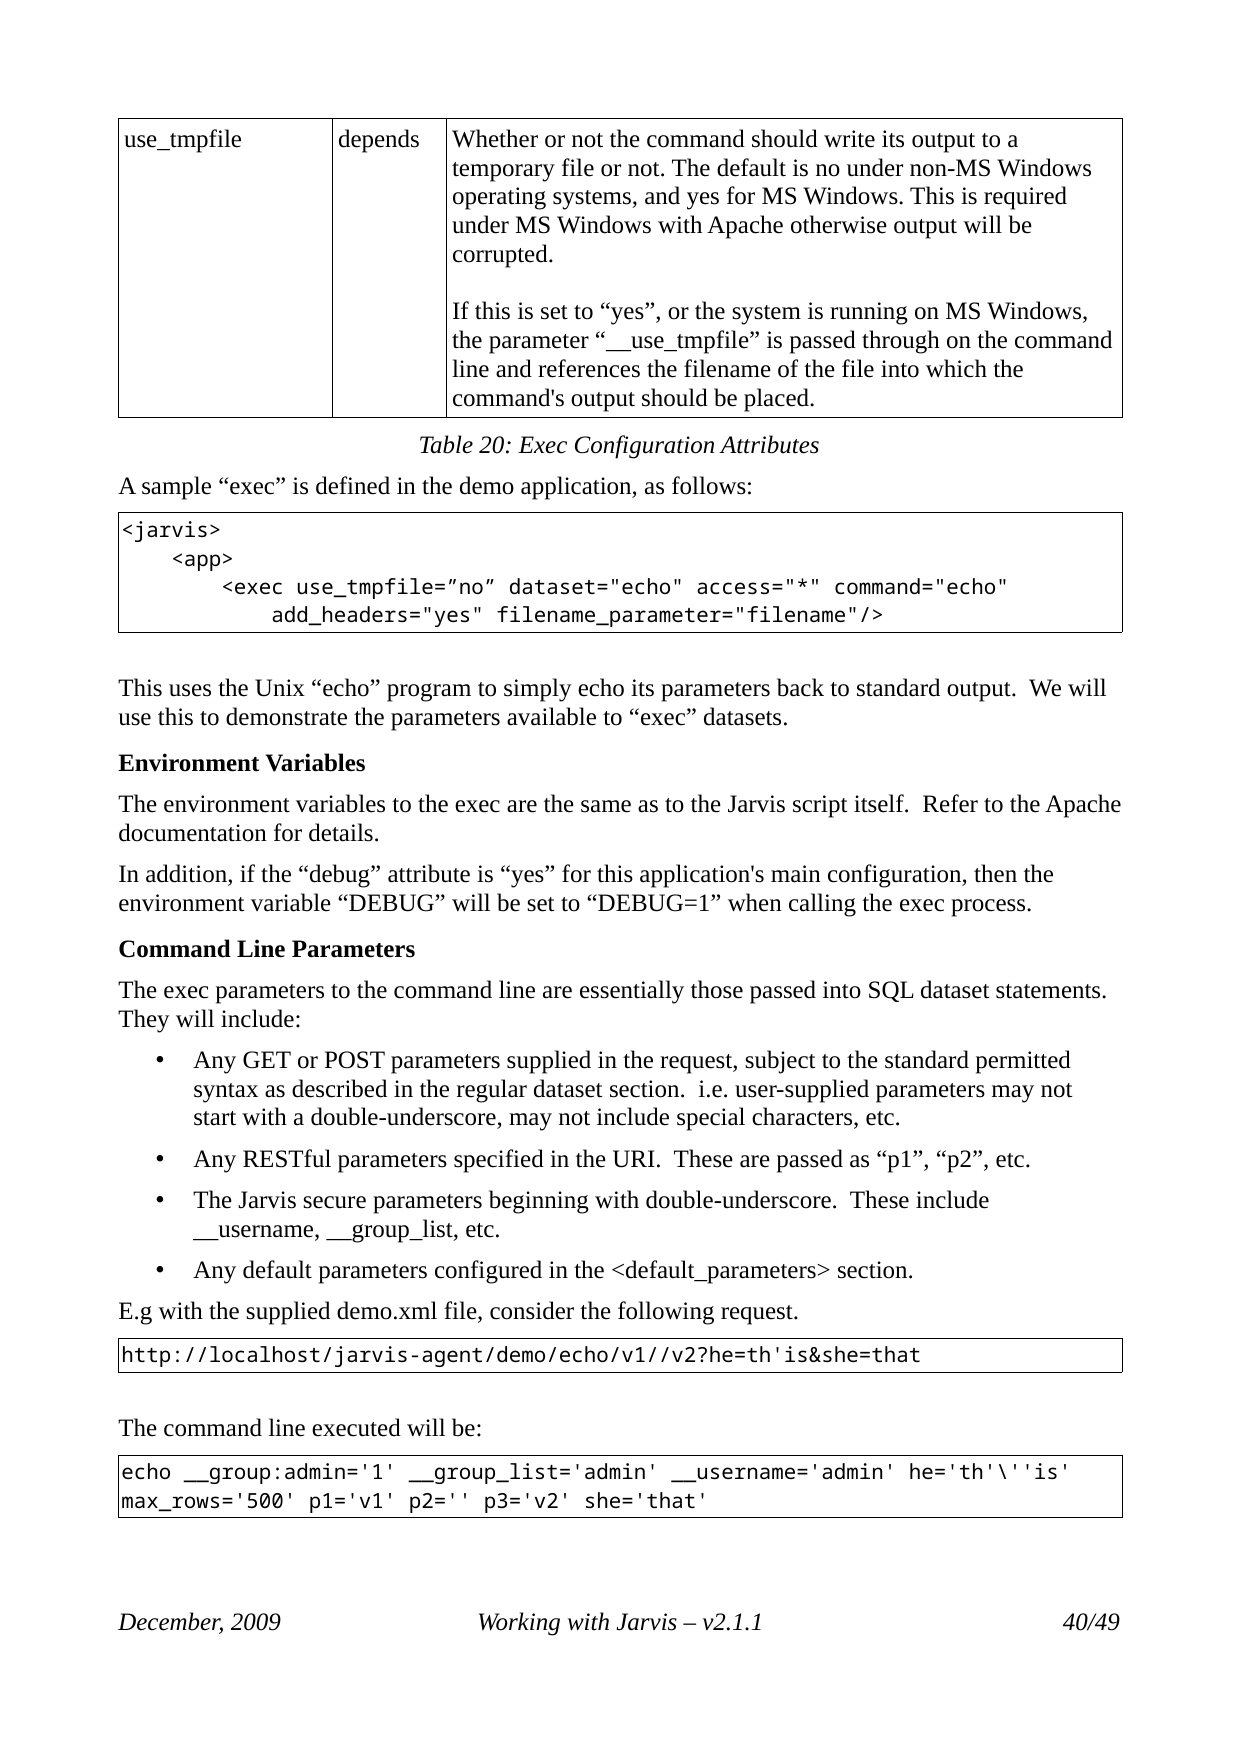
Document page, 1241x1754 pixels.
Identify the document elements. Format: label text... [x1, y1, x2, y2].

list Any GET or POST parameters supplied in the request, subject to the standard permitted syntax as described in the regular dataset section. i.e. user-supplied parameters may not start with a double-underscore, may not include special characters, etc. [156, 1045, 1122, 1131]
text E.g with the supplied demo.xml file, consider the following request. [118, 1296, 1122, 1325]
text Table 20: Exec Configuration Attributes [118, 430, 1122, 458]
text This uses the Unix “echo” program to simply echo its parameters back to standard output. We will use this to demonstrate the parameters available to “exec” datasets. [118, 673, 1122, 731]
list Any default parameters configured in the <default_parameters> section. [156, 1255, 1122, 1284]
text <app> [119, 541, 1122, 569]
subtitle Command Line Parameters [118, 934, 1122, 963]
text The command line executed will be: [118, 1413, 1122, 1442]
list Any RESTful parameters specified in the URI. These are passed as “p1”, “p2”, etc. [156, 1144, 1122, 1172]
text http://localhost/jarvis-agent/demo/echo/v1//v2?he=th'is&she=that [119, 1339, 1122, 1372]
text <exec use_tmpfile=”no” dataset="echo" access="*" command="echo" [119, 569, 1122, 598]
subtitle Environment Variables [118, 748, 1122, 777]
text <jarvis> [119, 513, 1122, 541]
text In addition, if the “debug” attribute is “yes” for this application's main configuration, then the environment variable “DEBUG” will be set to “DEBUG=1” when calling the exec process. [118, 859, 1122, 917]
table_cell depends [333, 119, 446, 417]
table_cell use_tmpfile [119, 119, 332, 417]
table_cell Whether or not the command should write its output to a temporary file or not. The default is no under non-MS Windows operating systems, and yes for MS Windows. This is required under MS Windows with Apache otherwise output will be corrupted. If this is set to “yes”, or the system is running on MS Windows, the parameter “__use_tmpfile” is passed through on the command line and references the filename of the file into which the command's output should be placed. [447, 119, 1122, 417]
text add_headers="yes" filename_parameter="filename"/> [119, 598, 1122, 632]
text A sample “exec” is defined in the demo application, as follows: [118, 471, 1122, 500]
text The exec parameters to the command line are essentially those passed into SQL dataset statements. They will include: [118, 975, 1122, 1032]
text echo __group:admin='1' __group_list='admin' __username='admin' he='th'\''is' max_rows='500' p1='v1' p2='' p3='v2' she='that' [119, 1456, 1122, 1517]
list The Jarvis secure parameters beginning with double-underscore. These include __username, __group_list, etc. [156, 1185, 1122, 1242]
text The environment variables to the exec are the same as to the Jarvis script itself. Refer to the Apache documentation for details. [118, 789, 1122, 847]
